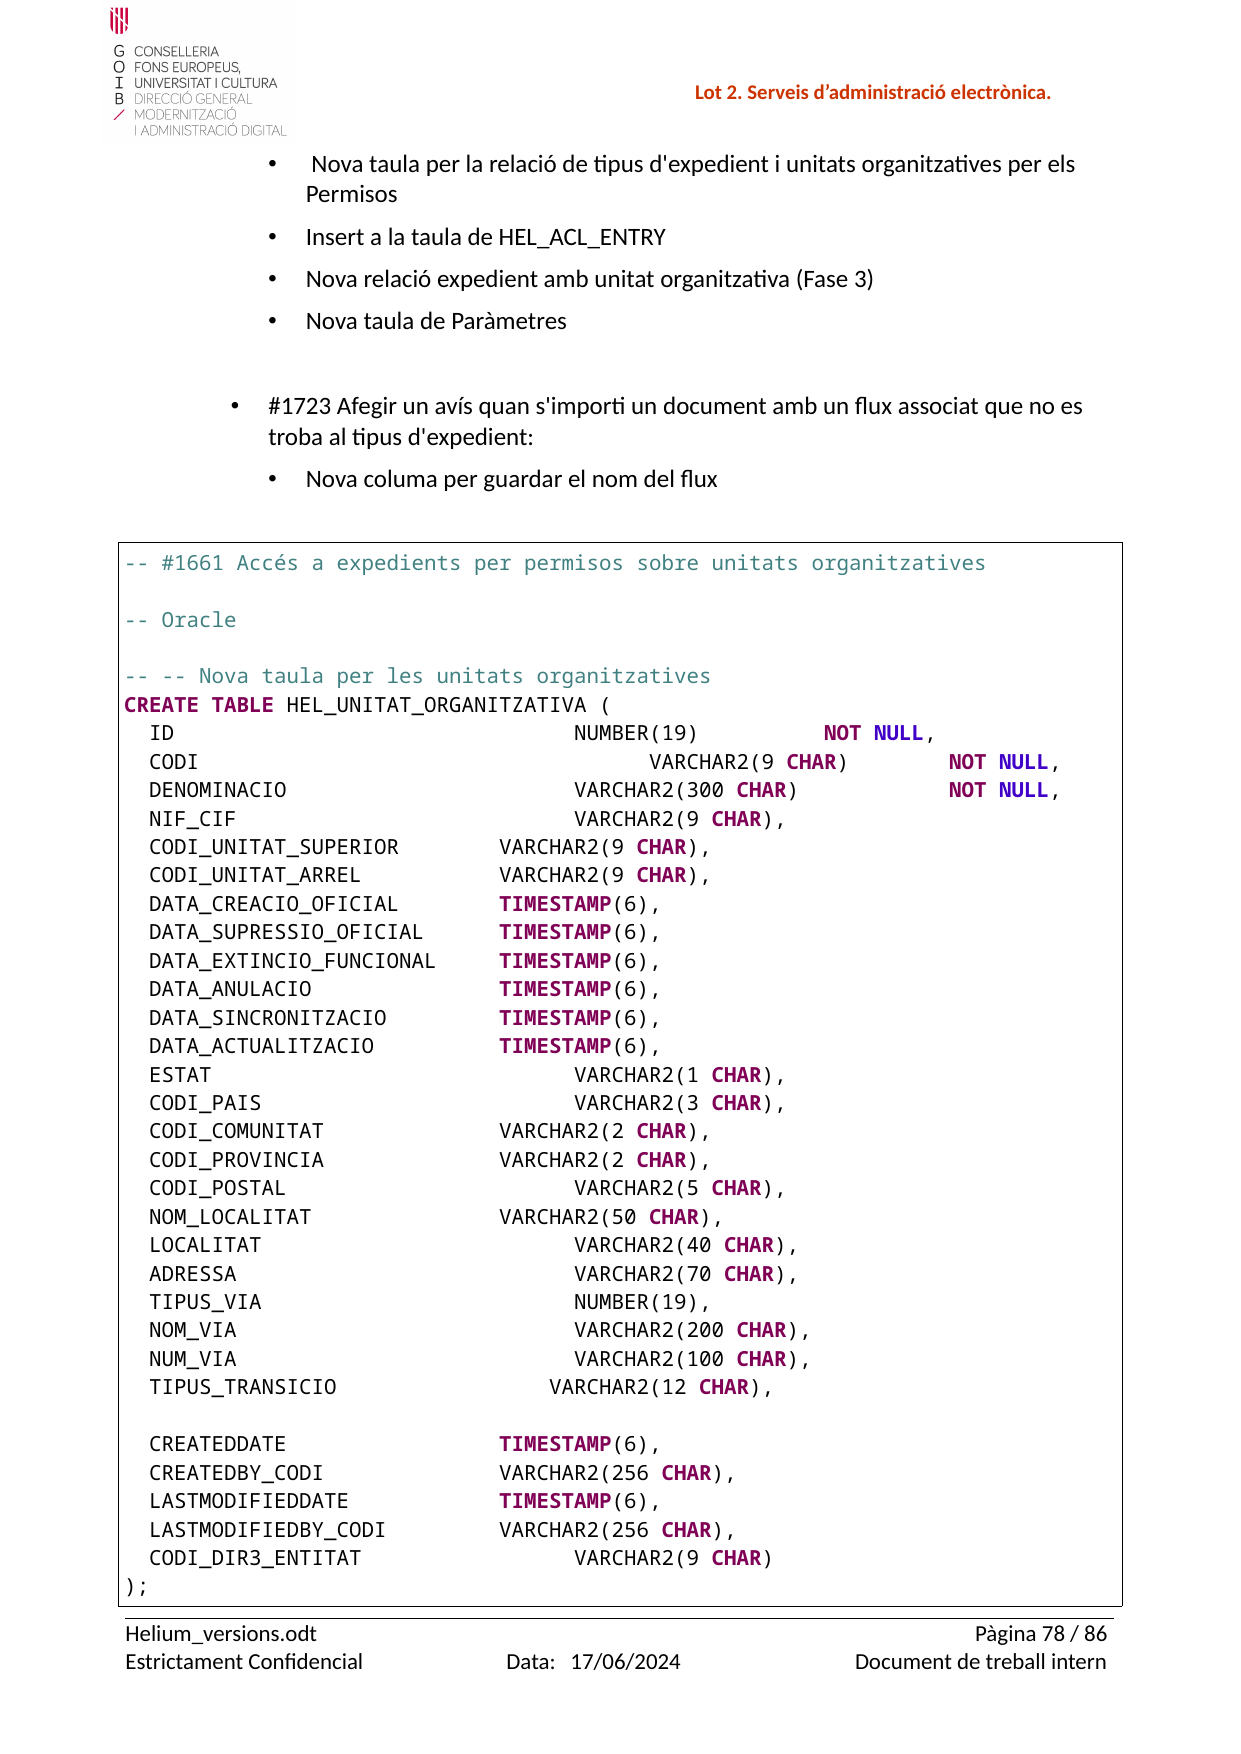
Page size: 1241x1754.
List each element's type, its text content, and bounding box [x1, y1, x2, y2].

table_header -- #1661 Accés a expedients per permisos sobre unitats organitzatives -- Oracle -- -- Nova taula per les unitats organitzatives CREATE TABLE HEL_UNITAT_ORGANITZATIVA ( ID NUMBER(19) NOT NULL, CODI VARCHAR2(9 CHAR) NOT NULL, DENOMINACIO VARCHAR2(300 CHAR) NOT NULL, NIF_CIF VARCHAR2(9 CHAR), CODI_UNITAT_SUPERIOR VARCHAR2(9 CHAR), CODI_UNITAT_ARREL VARCHAR2(9 CHAR), DATA_CREACIO_OFICIAL TIMESTAMP(6), DATA_SUPRESSIO_OFICIAL TIMESTAMP(6), DATA_EXTINCIO_FUNCIONAL TIMESTAMP(6), DATA_ANULACIO TIMESTAMP(6), DATA_SINCRONITZACIO TIMESTAMP(6), DATA_ACTUALITZACIO TIMESTAMP(6), ESTAT VARCHAR2(1 CHAR), CODI_PAIS VARCHAR2(3 CHAR), CODI_COMUNITAT VARCHAR2(2 CHAR), CODI_PROVINCIA VARCHAR2(2 CHAR), CODI_POSTAL VARCHAR2(5 CHAR), NOM_LOCALITAT VARCHAR2(50 CHAR), LOCALITAT VARCHAR2(40 CHAR), ADRESSA VARCHAR2(70 CHAR), TIPUS_VIA NUMBER(19), NOM_VIA VARCHAR2(200 CHAR), NUM_VIA VARCHAR2(100 CHAR), TIPUS_TRANSICIO VARCHAR2(12 CHAR), CREATEDDATE TIMESTAMP(6), CREATEDBY_CODI VARCHAR2(256 CHAR), LASTMODIFIEDDATE TIMESTAMP(6), LASTMODIFIEDBY_CODI VARCHAR2(256 CHAR), CODI_DIR3_ENTITAT VARCHAR2(9 CHAR) ); [119, 543, 1122, 1606]
picture [100, 0, 297, 144]
list #1723 Afegir un avís quan s'importi un document amb un flux associat que no es troba al tipus d'expedient: [231, 390, 1122, 451]
list Insert a la taula de HEL_ACL_ENTRY [268, 221, 1122, 251]
list Nova taula per la relació de tipus d'expedient i unitats organitzatives per els Permisos [268, 148, 1122, 209]
list Nova relació expedient amb unitat organitzativa (Fase 3) [268, 263, 1122, 293]
list Nova taula de Paràmetres [268, 305, 1122, 336]
list Nova columa per guardar el nom del flux [268, 463, 1122, 494]
